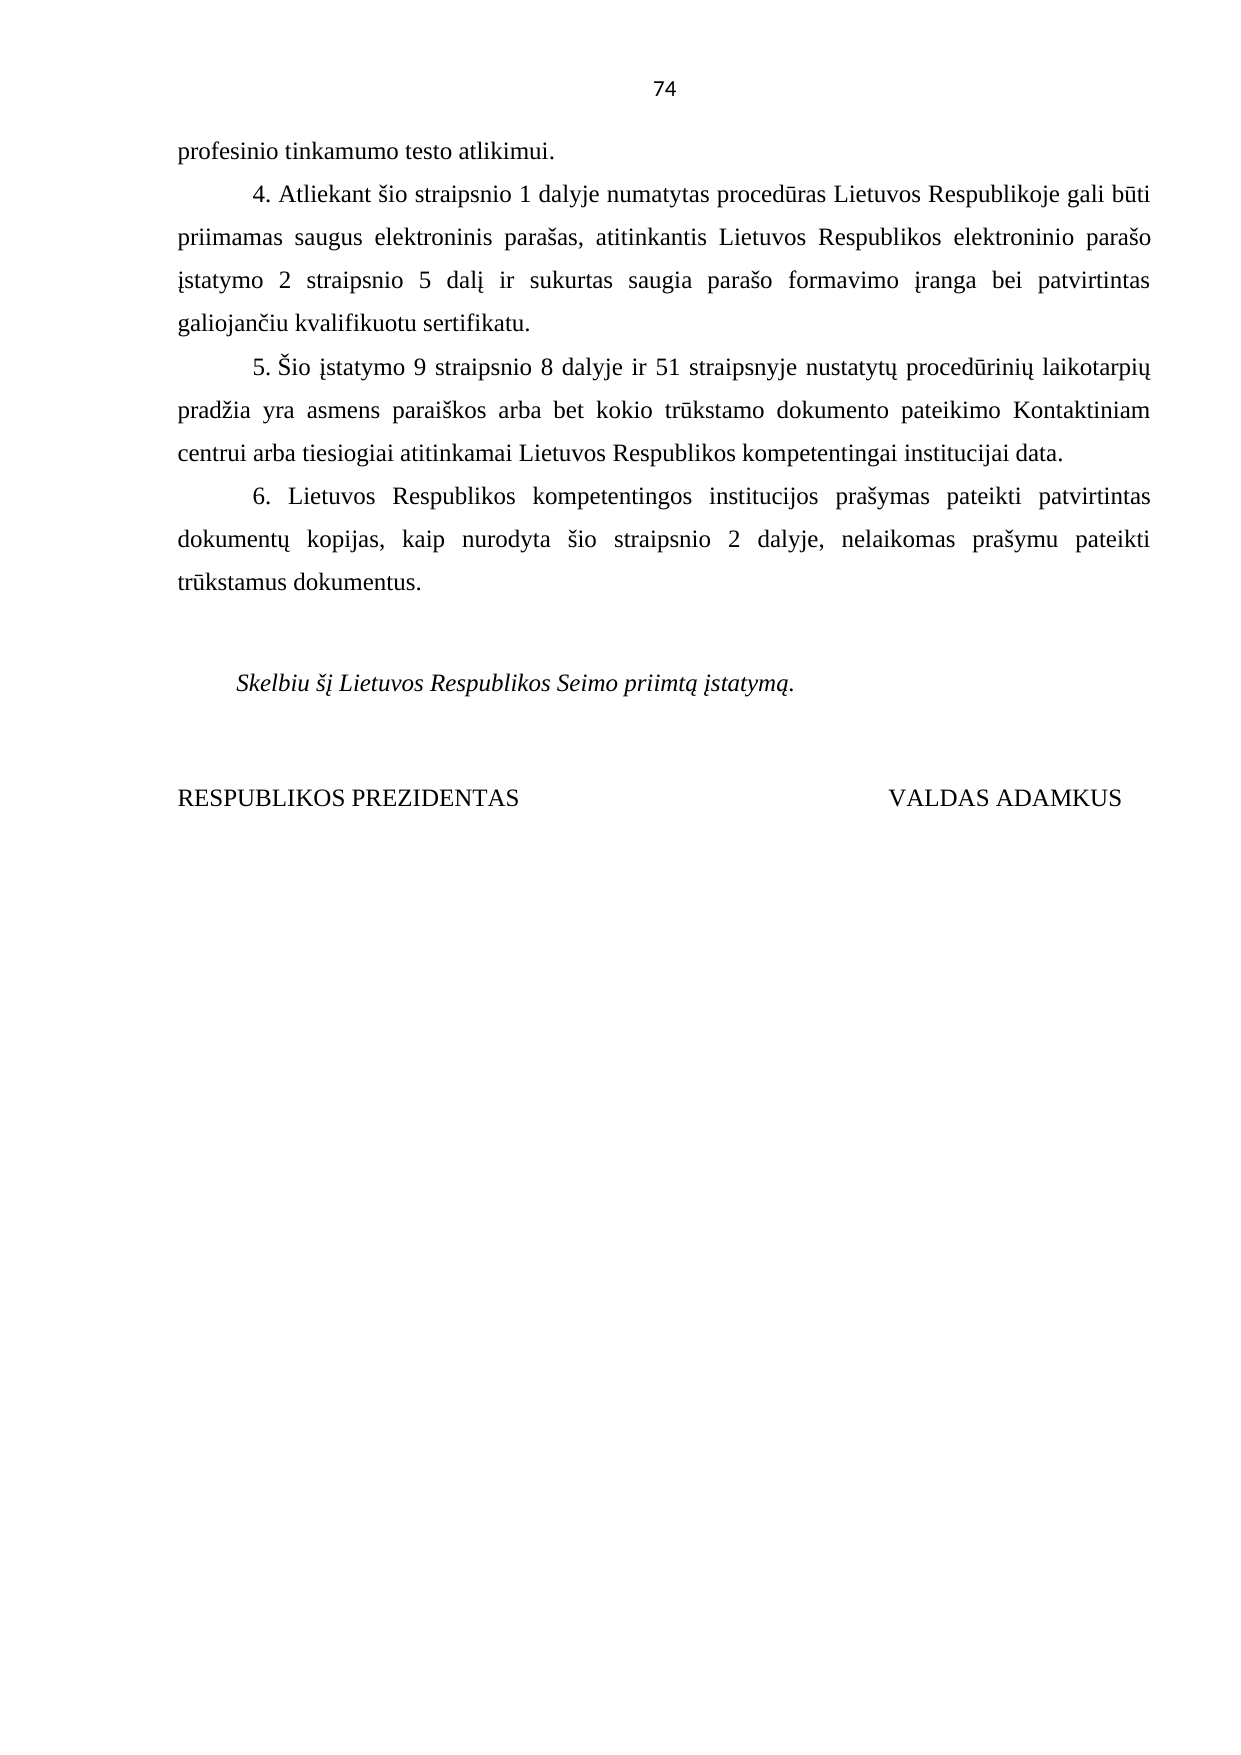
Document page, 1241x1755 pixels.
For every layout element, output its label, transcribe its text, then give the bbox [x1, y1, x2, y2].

text Skelbiu šį Lietuvos Respublikos Seimo priimtą įstatymą. [177, 668, 1152, 697]
text RESPUBLIKOS PREZIDENTAS VALDAS ADAMKUS [177, 783, 1152, 812]
text 6. Lietuvos Respublikos kompetentingos institucijos prašymas pateikti patvirtintas dokumentų kopijas, kaip nurodyta šio straipsnio 2 dalyje, nelaikomas prašymu pateikti trūkstamus dokumentus. [177, 481, 1152, 596]
text 5. Šio įstatymo 9 straipsnio 8 dalyje ir 51 straipsnyje nustatytų procedūrinių laikotarpių pradžia yra asmens paraiškos arba bet kokio trūkstamo dokumento pateikimo Kontaktiniam centrui arba tiesiogiai atitinkamai Lietuvos Respublikos kompetentingai institucijai data. [177, 352, 1152, 467]
text 4. Atliekant šio straipsnio 1 dalyje numatytas procedūras Lietuvos Respublikoje gali būti priimamas saugus elektroninis parašas, atitinkantis Lietuvos Respublikos elektroninio parašo įstatymo 2 straipsnio 5 dalį ir sukurtas saugia parašo formavimo įranga bei patvirtintas galiojančiu kvalifikuotu sertifikatu. [177, 179, 1152, 337]
text profesinio tinkamumo testo atlikimui. [177, 136, 1152, 165]
